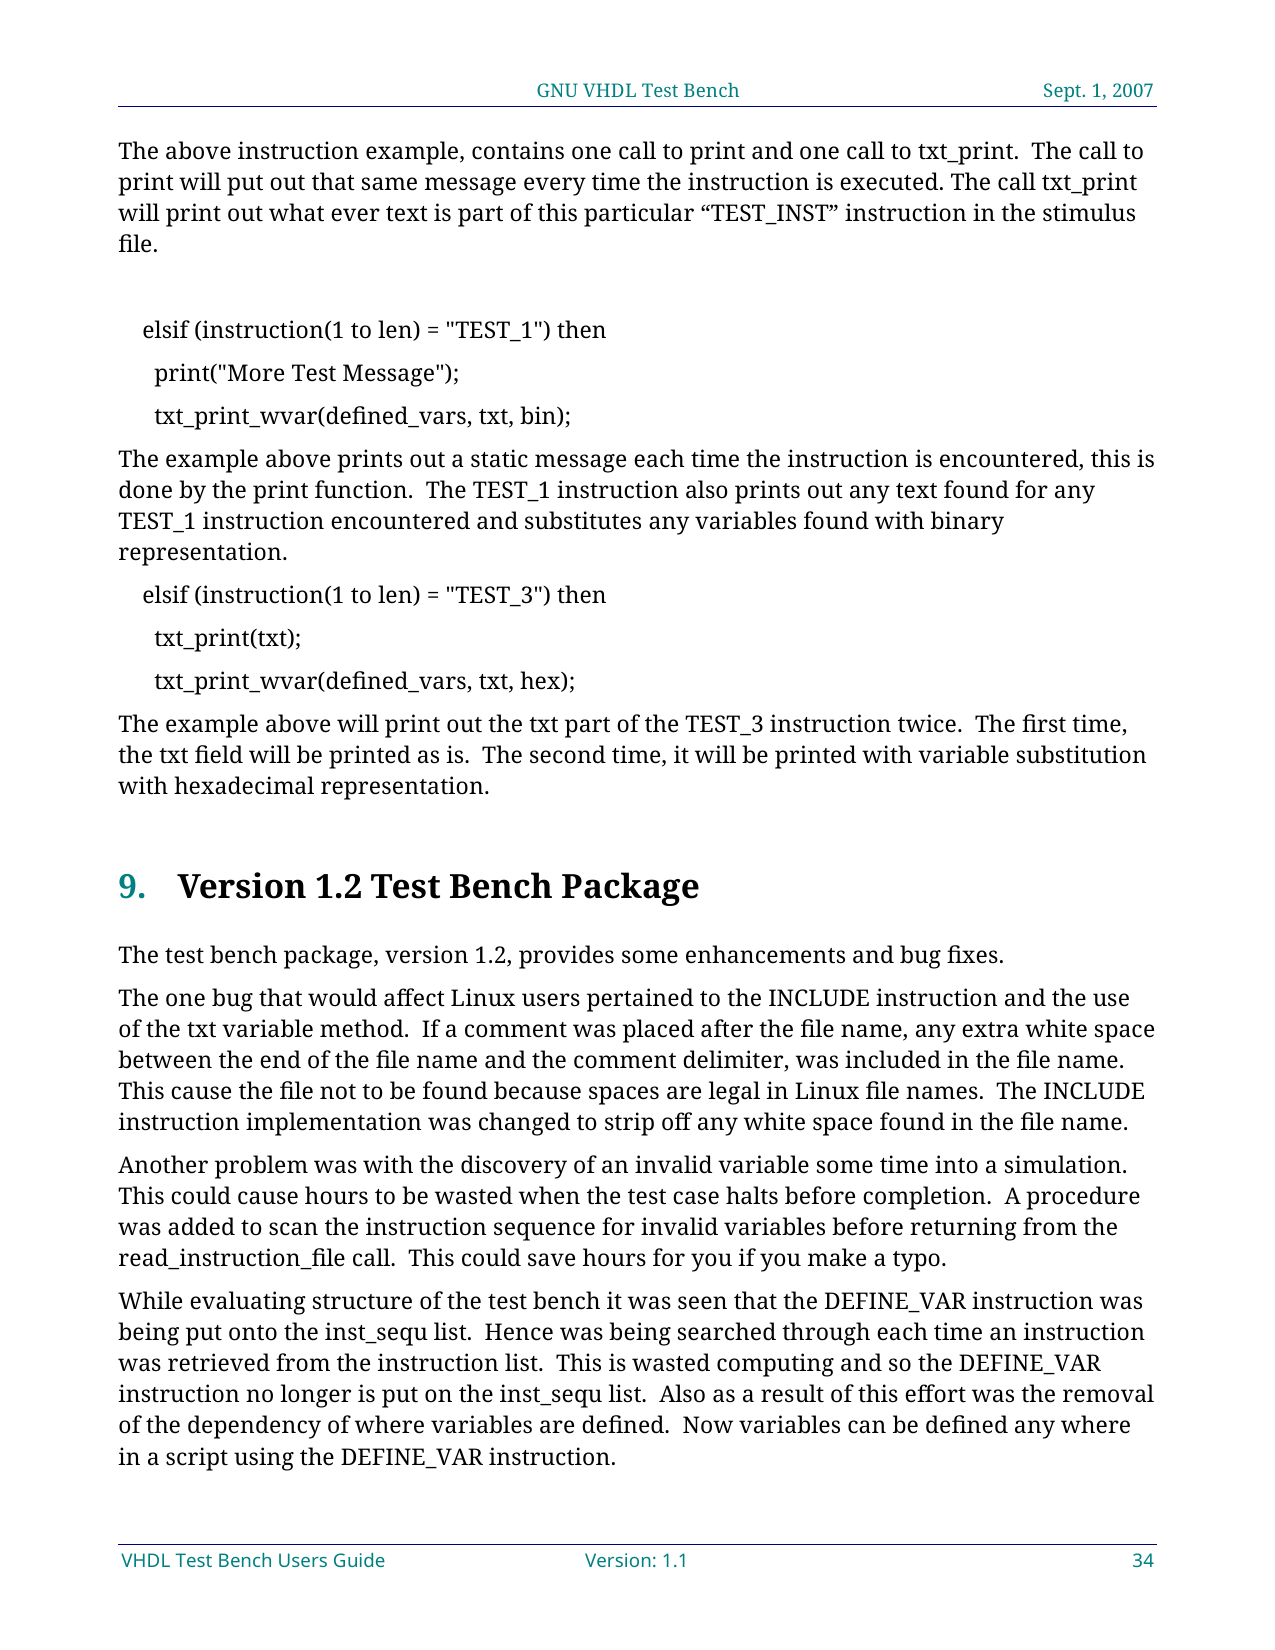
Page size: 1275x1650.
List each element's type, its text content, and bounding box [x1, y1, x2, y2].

text elsif (instruction(1 to len) = "TEST_1") then [118, 314, 1157, 345]
text txt_print_wvar(defined_vars, txt, hex); [118, 665, 1157, 696]
text print("More Test Message"); [118, 357, 1157, 388]
text Another problem was with the discovery of an invalid variable some time into a simulation. This could cause hours to be wasted when the test case halts before completion. A procedure was added to scan the instruction sequence for invalid variables before returning from the read_instruction_file call. This could save hours for you if you make a typo. [118, 1149, 1157, 1273]
text txt_print_wvar(defined_vars, txt, bin); [118, 400, 1157, 431]
text The above instruction example, contains one call to print and one call to txt_print. The call to print will put out that same message every time the instruction is executed. The call txt_print will print out what ever text is part of this particular “TEST_INST” instruction in the stimulus file. [118, 135, 1157, 259]
text The one bug that would affect Linux users pertained to the INCLUDE instruction and the use of the txt variable method. If a comment was placed after the file name, any extra white space between the end of the file name and the comment delimiter, was included in the file name. This cause the file not to be found because spaces are legal in Linux file names. The INCLUDE instruction implementation was changed to strip off any white space found in the file name. [118, 982, 1157, 1137]
text The example above will print out the txt part of the TEST_3 instruction twice. The first time, the txt field will be printed as is. The second time, it will be printed with variable substitution with hexadecimal representation. [118, 708, 1157, 801]
subtitle Version 1.2 test bench package [118, 862, 1157, 908]
text While evaluating structure of the test bench it was seen that the DEFINE_VAR instruction was being put onto the inst_sequ list. Hence was being searched through each time an instruction was retrieved from the instruction list. This is wasted computing and so the DEFINE_VAR instruction no longer is put on the inst_sequ list. Also as a result of this effort was the removal of the dependency of where variables are defined. Now variables can be defined any where in a script using the DEFINE_VAR instruction. [118, 1285, 1157, 1472]
text The test bench package, version 1.2, provides some enhancements and bug fixes. [118, 939, 1157, 970]
text The example above prints out a static message each time the instruction is encountered, this is done by the print function. The TEST_1 instruction also prints out any text found for any TEST_1 instruction encountered and substitutes any variables found with binary representation. [118, 443, 1157, 567]
text txt_print(txt); [118, 622, 1157, 653]
text elsif (instruction(1 to len) = "TEST_3") then [118, 579, 1157, 610]
